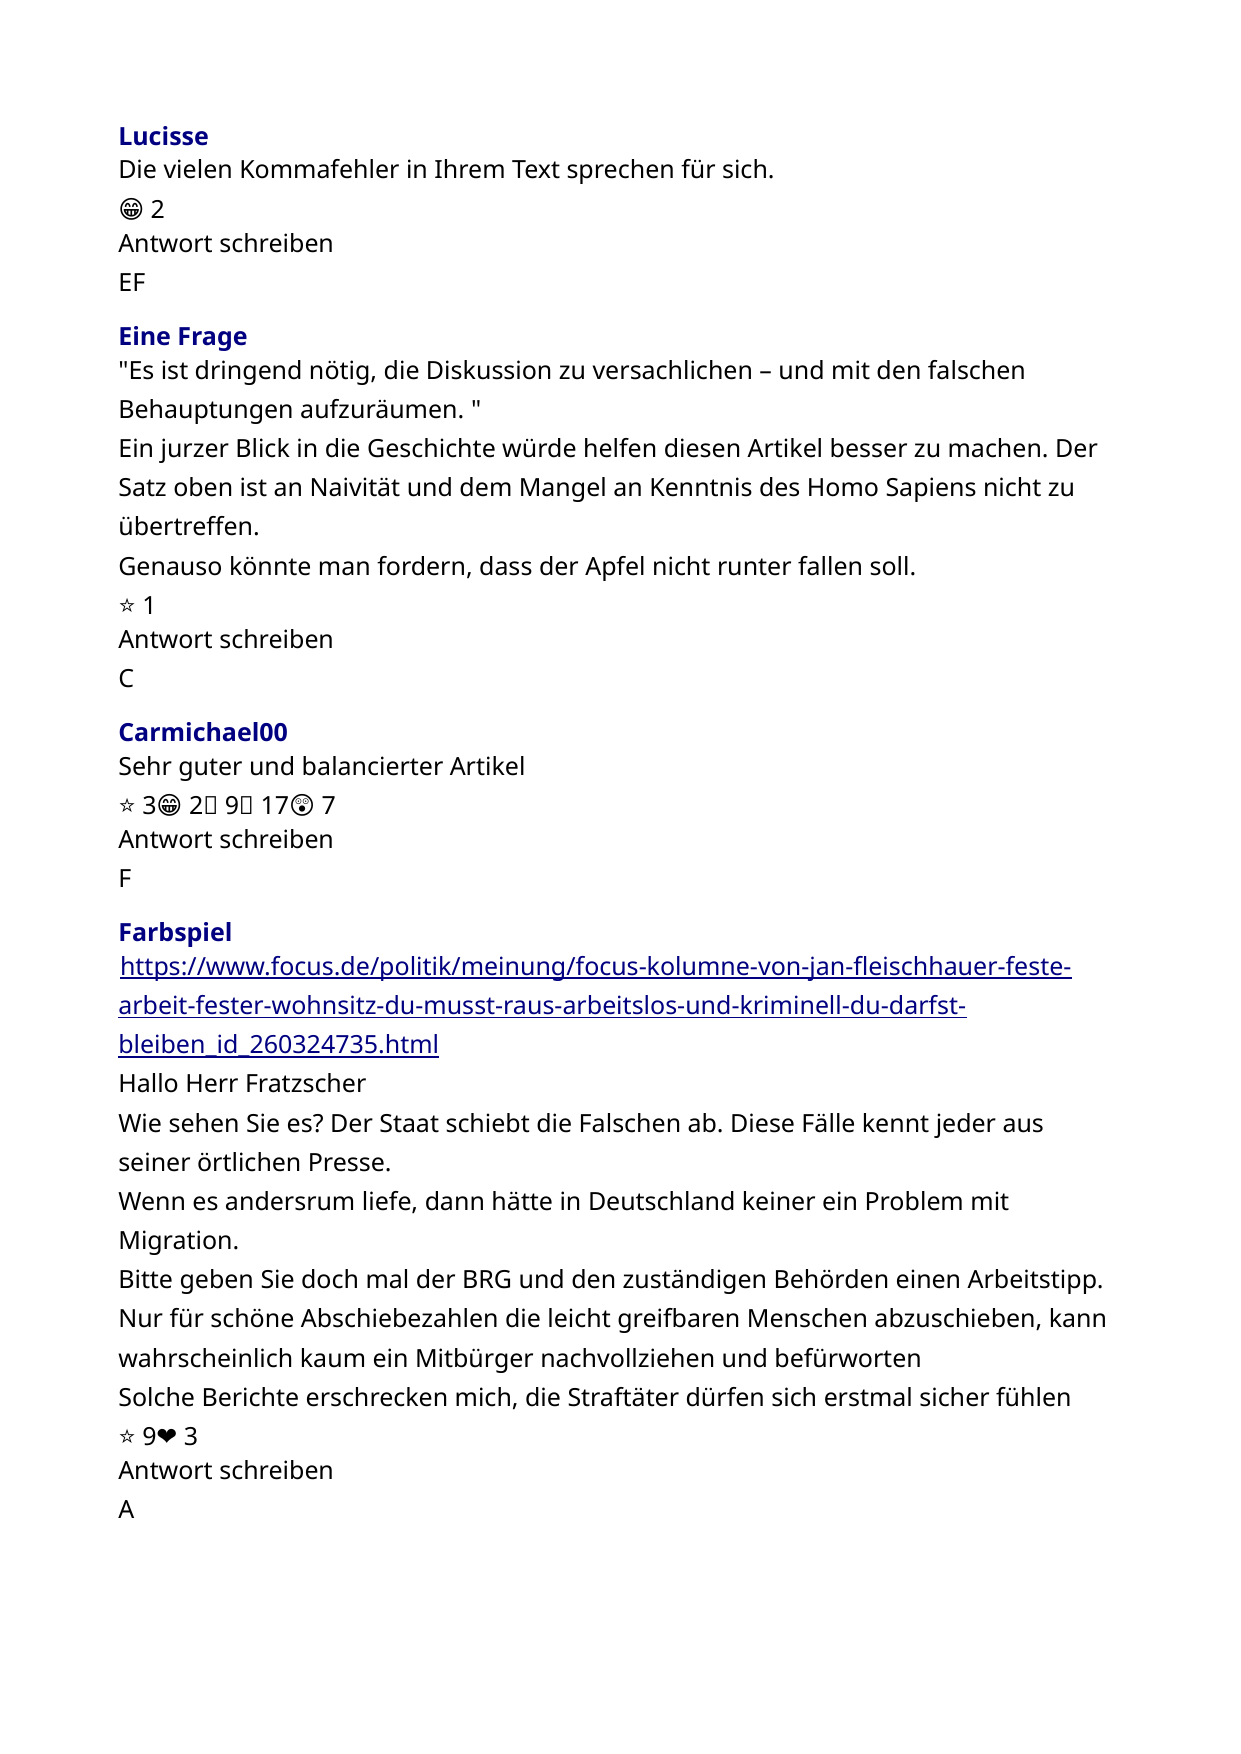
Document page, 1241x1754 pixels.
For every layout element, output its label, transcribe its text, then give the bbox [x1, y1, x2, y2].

text ⭐️ 1 [118, 587, 1122, 621]
text Genauso könnte man fordern, dass der Apfel nicht runter fallen soll. [118, 548, 1122, 582]
text Antwort schreiben [118, 225, 1122, 259]
subtitle Lucisse [118, 118, 1122, 152]
text EF [118, 264, 1122, 299]
text Antwort schreiben [118, 822, 1122, 856]
text https://www.focus.de/politik/meinung/focus-kolumne-von-jan-fleischhauer-feste-arbeit-fester-wohnsitz-du-musst-raus-arbeitslos-und-kriminell-du-darfst-bleiben_id_260324735.html [118, 949, 1122, 1061]
text A [118, 1492, 1122, 1526]
text Antwort schreiben [118, 1453, 1122, 1487]
text Solche Berichte erschrecken mich, die Straftäter dürfen sich erstmal sicher fühlen [118, 1379, 1122, 1413]
text "Es ist dringend nötig, die Diskussion zu versachlichen – und mit den falschen Behauptungen aufzuräumen. " [118, 352, 1122, 426]
text C [118, 661, 1122, 695]
text Sehr guter und balancierter Artikel [118, 748, 1122, 782]
text Hallo Herr Fratzscher [118, 1066, 1122, 1100]
text Wenn es andersrum liefe, dann hätte in Deutschland keiner ein Problem mit Migration. [118, 1184, 1122, 1257]
text ⭐️ 3😁 2🙁 9🤨 17😲 7 [118, 788, 1122, 822]
text ⭐️ 9❤️ 3 [118, 1419, 1122, 1453]
subtitle Farbspiel [118, 914, 1122, 949]
text 😁 2 [118, 191, 1122, 225]
text Die vielen Kommafehler in Ihrem Text sprechen für sich. [118, 152, 1122, 186]
text Antwort schreiben [118, 621, 1122, 656]
text F [118, 861, 1122, 895]
text Bitte geben Sie doch mal der BRG und den zuständigen Behörden einen Arbeitstipp. Nur für schöne Abschiebezahlen die leicht greifbaren Menschen abzuschieben, kann wahrscheinlich kaum ein Mitbürger nachvollziehen und befürworten [118, 1262, 1122, 1374]
subtitle Carmichael00 [118, 714, 1122, 748]
subtitle Eine Frage [118, 318, 1122, 352]
text Wie sehen Sie es? Der Staat schiebt die Falschen ab. Diese Fälle kennt jeder aus seiner örtlichen Presse. [118, 1105, 1122, 1178]
text Ein jurzer Blick in die Geschichte würde helfen diesen Artikel besser zu machen. Der Satz oben ist an Naivität und dem Mangel an Kenntnis des Homo Sapiens nicht zu übertreffen. [118, 431, 1122, 543]
